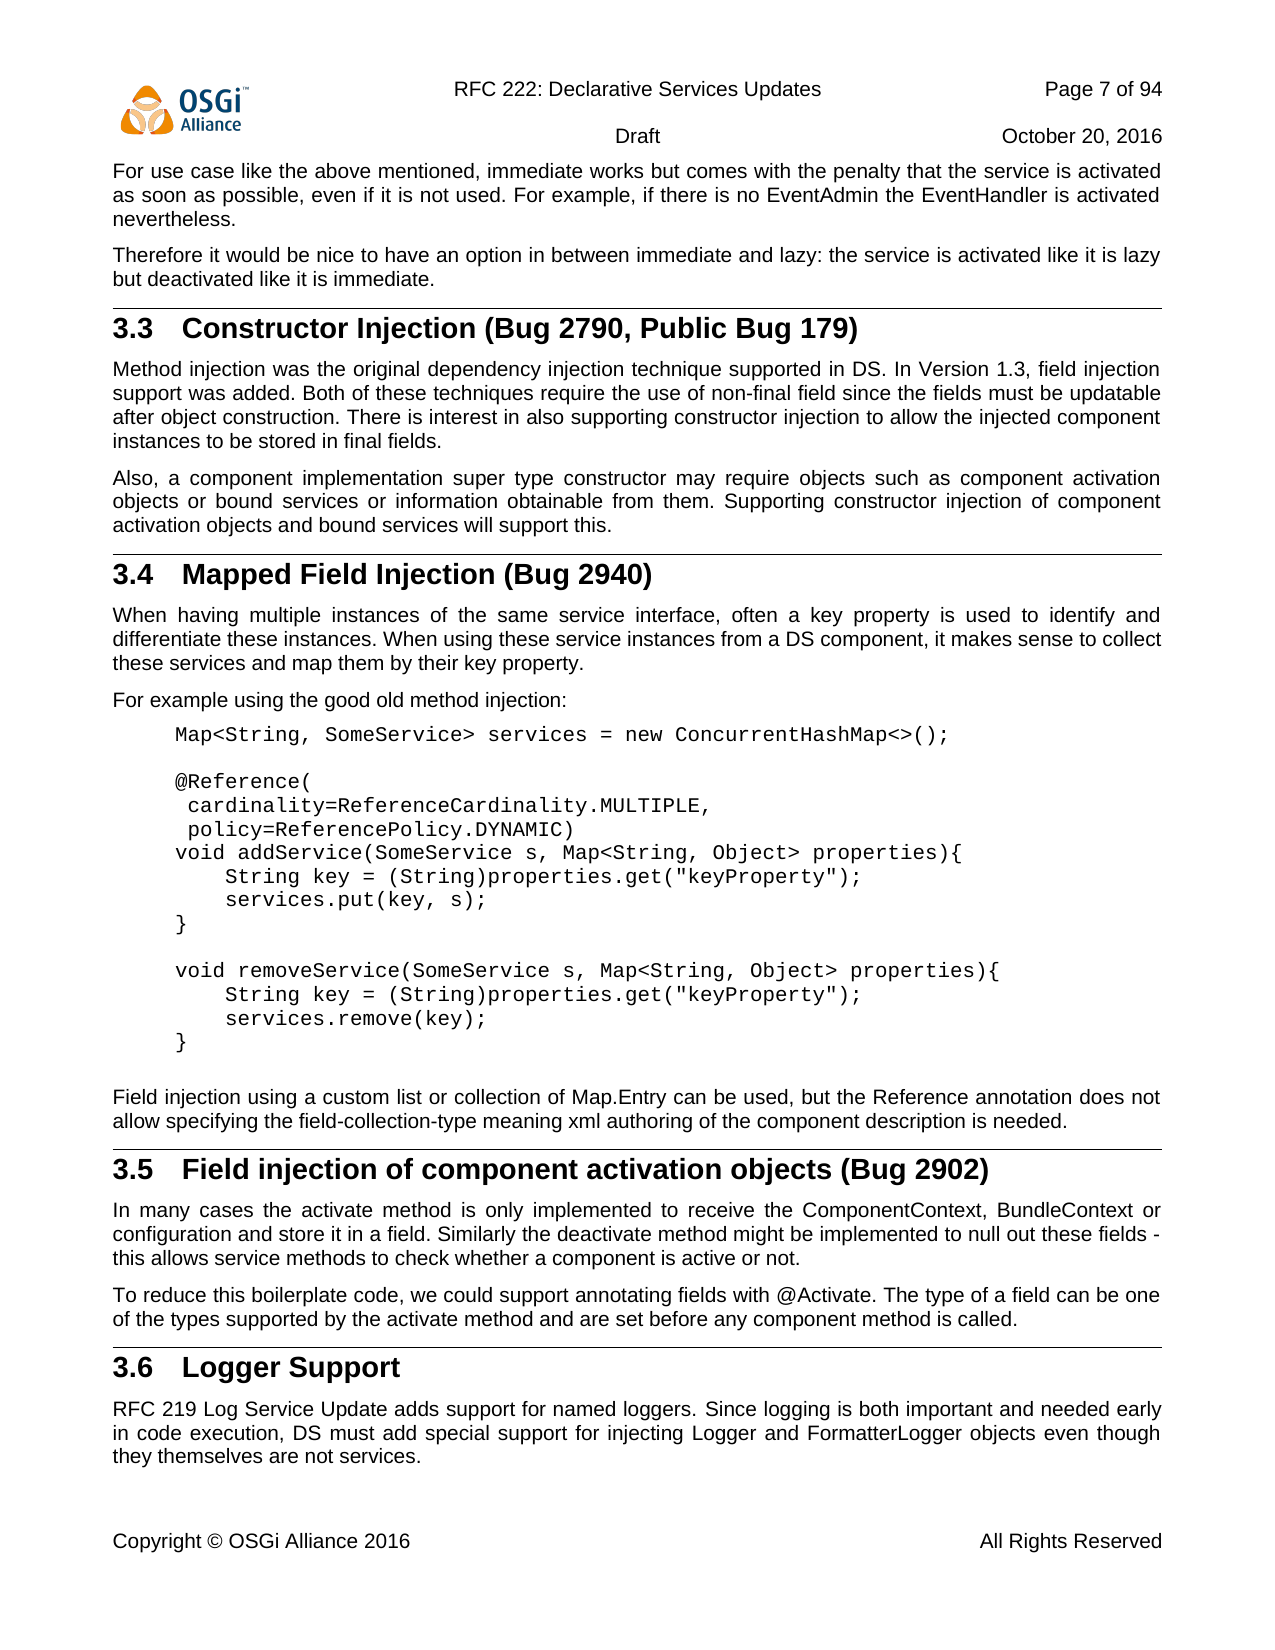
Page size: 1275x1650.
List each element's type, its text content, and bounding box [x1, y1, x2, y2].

text When having multiple instances of the same service interface, often a key property is used to identify and differentiate these instances. When using these service instances from a DS component, it makes sense to collect these services and map them by their key property. [112, 603, 1162, 675]
subtitle Field injection of component activation objects (Bug 2902) [112, 1150, 1162, 1186]
text RFC 219 Log Service Update adds support for named loggers. Since logging is both important and needed early in code execution, DS must add special support for injecting Logger and FormatterLogger objects even though they themselves are not services. [112, 1396, 1162, 1468]
subtitle Logger Support [112, 1348, 1162, 1384]
text } [112, 913, 1162, 937]
text Field injection using a custom list or collection of Map.Entry can be used, but the Reference annotation does not allow specifying the field-collection-type meaning xml authoring of the component description is needed. [112, 1084, 1162, 1132]
text services.remove(key); [112, 1008, 1162, 1031]
subtitle Constructor Injection (Bug 2790, Public Bug 179) [112, 309, 1162, 344]
text void addService(SomeService s, Map<String, Object> properties){ [112, 842, 1162, 866]
text For use case like the above mentioned, immediate works but comes with the penalty that the service is activated as soon as possible, even if it is not used. For example, if there is no EventAdmin the EventHandler is activated nevertheless. [112, 159, 1162, 231]
text In many cases the activate method is only implemented to receive the ComponentContext, BundleContext or configuration and store it in a field. Similarly the deactivate method might be implemented to null out these fields - this allows service methods to check whether a component is active or not. [112, 1198, 1162, 1270]
text String key = (String)properties.get("keyProperty"); [112, 866, 1162, 889]
text To reduce this boilerplate code, we could support annotating fields with @Activate. The type of a field can be one of the types supported by the activate method and are set before any component method is called. [112, 1283, 1162, 1331]
text services.put(key, s); [112, 889, 1162, 913]
text For example using the good old method injection: [112, 687, 1162, 711]
text Also, a component implementation super type constructor may require objects such as component activation objects or bound services or information obtainable from them. Supporting constructor injection of component activation objects and bound services will support this. [112, 465, 1162, 537]
text policy=ReferencePolicy.DYNAMIC) [112, 818, 1162, 842]
text Therefore it would be nice to have an option in between immediate and lazy: the service is activated like it is lazy but deactivated like it is immediate. [112, 243, 1162, 291]
text } [112, 1031, 1162, 1055]
subtitle Mapped Field Injection (Bug 2940) [112, 555, 1162, 591]
text cardinality=ReferenceCardinality.MULTIPLE, [112, 795, 1162, 818]
text @Reference( [112, 771, 1162, 795]
text void removeService(SomeService s, Map<String, Object> properties){ [112, 960, 1162, 984]
text Method injection was the original dependency injection technique supported in DS. In Version 1.3, field injection support was added. Both of these techniques require the use of non-final field since the fields must be updatable after object construction. There is interest in also supporting constructor injection to allow the injected component instances to be stored in final fields. [112, 357, 1162, 453]
text Map<String, SomeService> services = new ConcurrentHashMap<>(); [112, 724, 1162, 748]
text String key = (String)properties.get("keyProperty"); [112, 984, 1162, 1008]
picture [113, 78, 257, 142]
